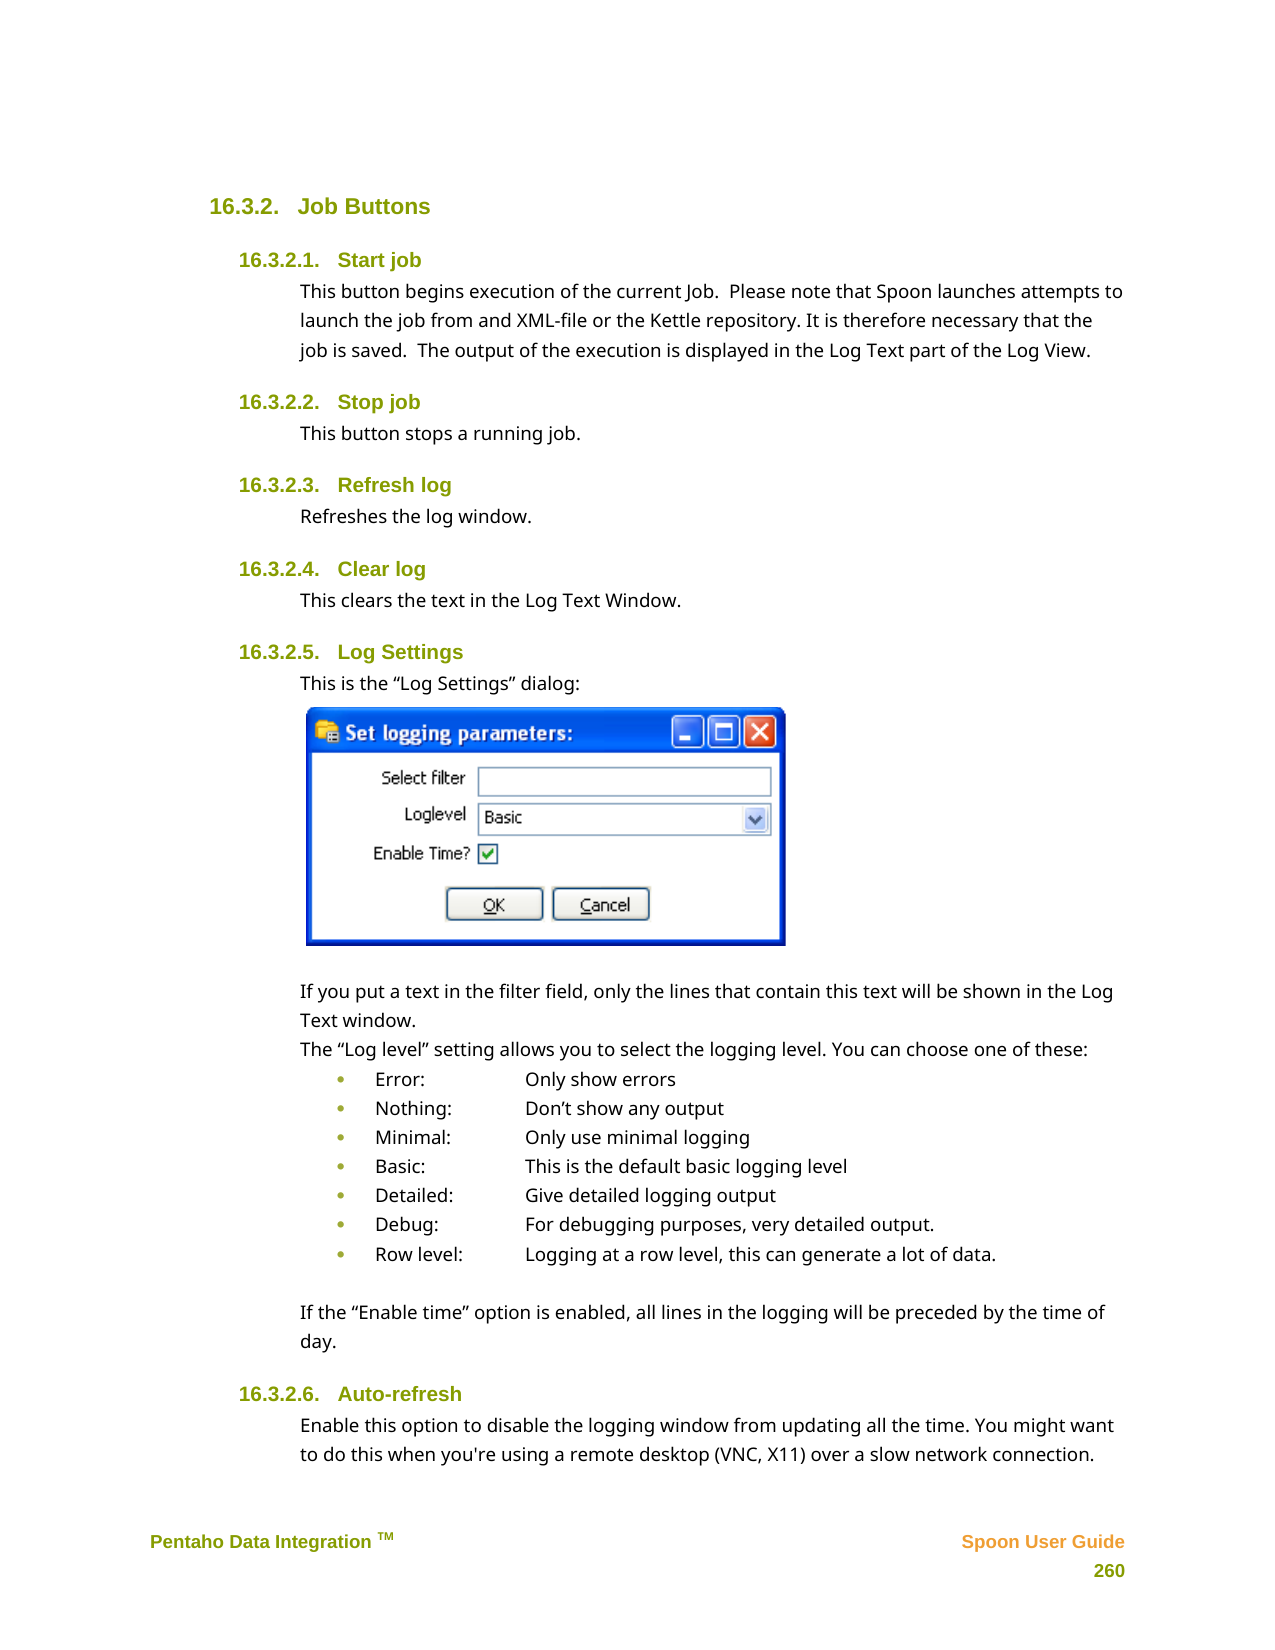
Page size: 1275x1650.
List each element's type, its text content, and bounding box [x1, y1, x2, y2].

subtitle Log Settings [239, 632, 1125, 667]
subtitle Start job [239, 240, 1125, 275]
text This button stops a running job. [300, 417, 1125, 446]
list Nothing: Don’t show any output [337, 1092, 1125, 1121]
list Detailed: Give detailed logging output [337, 1179, 1125, 1208]
list Row level: Logging at a row level, this can generate a lot of data. [337, 1238, 1125, 1267]
text This clears the text in the Log Text Window. [300, 584, 1125, 613]
subtitle Job Buttons [209, 186, 1125, 221]
subtitle Clear log [239, 548, 1125, 583]
text Enable this option to disable the logging window from updating all the time. You might want to do this when you're using a remote desktop (VNC, X11) over a slow network connection. [300, 1409, 1125, 1467]
picture [306, 707, 786, 946]
list Error: Only show errors [337, 1063, 1125, 1092]
text If you put a text in the filter field, only the lines that contain this text will be shown in the Log Text window. [300, 975, 1125, 1033]
text The “Log level” setting allows you to select the logging level. You can choose one of these: [300, 1033, 1125, 1063]
text This is the “Log Settings” dialog: [300, 667, 1125, 697]
text This button begins execution of the current Job. Please note that Spoon launches attempts to launch the job from and XML-file or the Kettle repository. It is therefore necessary that the job is saved. The output of the execution is displayed in the Log Text part of the Log View. [300, 275, 1125, 363]
text Refreshes the log window. [300, 501, 1125, 530]
subtitle Refresh log [239, 465, 1125, 500]
subtitle Stop job [239, 382, 1125, 416]
subtitle Auto-refresh [239, 1373, 1125, 1408]
list Debug: For debugging purposes, very detailed output. [337, 1208, 1125, 1238]
text If the “Enable time” option is enabled, all lines in the logging will be preceded by the time of day. [300, 1296, 1125, 1354]
list Basic: This is the default basic logging level [337, 1150, 1125, 1179]
list Minimal: Only use minimal logging [337, 1121, 1125, 1150]
